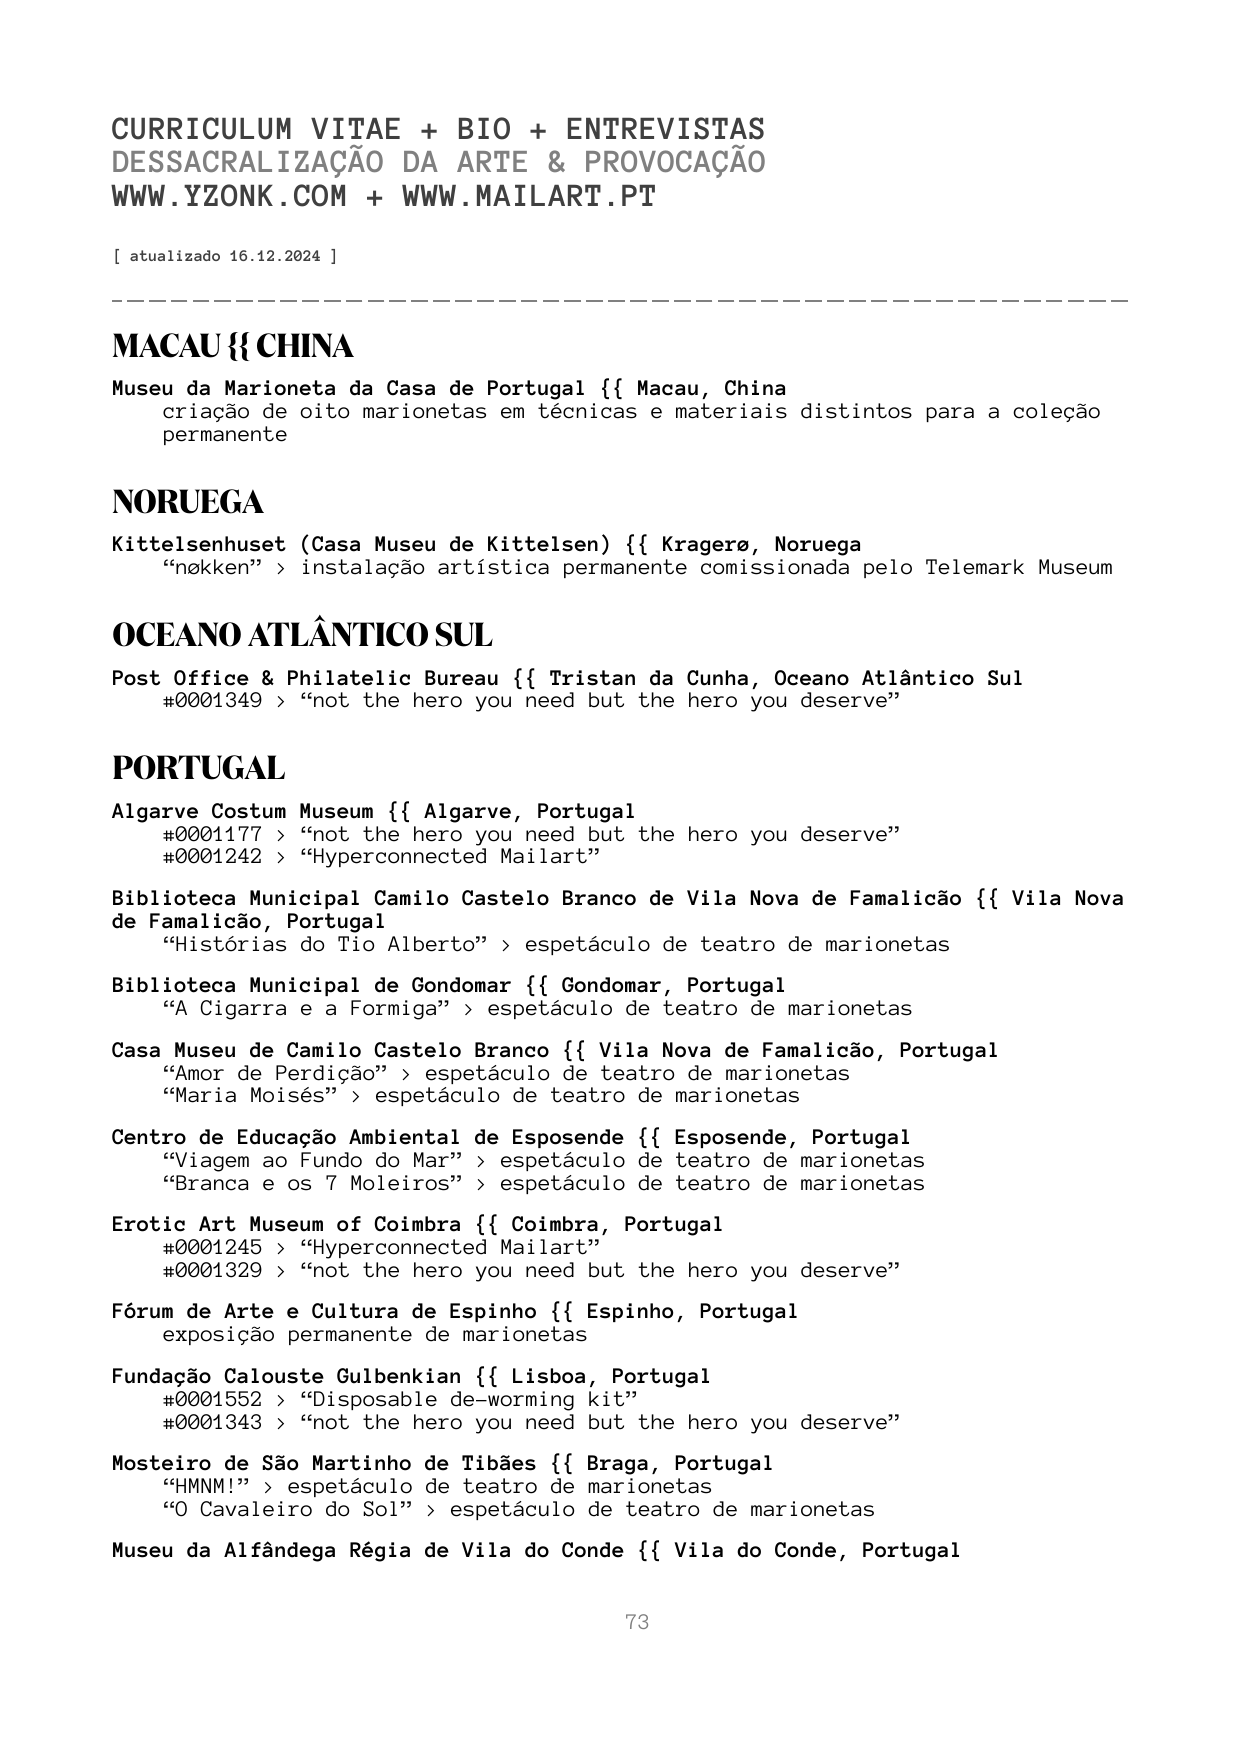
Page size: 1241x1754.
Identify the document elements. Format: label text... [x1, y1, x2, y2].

list “Maria Moisés” > espetáculo de teatro de marionetas [163, 1084, 1128, 1107]
subtitle Museu da Alfândega Régia de Vila do Conde {{ Vila do Conde, Portugal [112, 1539, 1128, 1562]
subtitle Mosteiro de São Martinho de Tibães {{ Braga, Portugal [112, 1452, 1128, 1475]
list “Amor de Perdição” > espetáculo de teatro de marionetas [163, 1061, 1128, 1084]
subtitle Erotic Art Museum of Coimbra {{ Coimbra, Portugal [112, 1213, 1128, 1236]
list #0001245 > “Hyperconnected Mailart” [163, 1236, 1128, 1259]
list “Branca e os 7 Moleiros” > espetáculo de teatro de marionetas [163, 1171, 1128, 1194]
subtitle Kittelsenhuset (Casa Museu de Kittelsen) {{ Kragerø, Noruega [112, 533, 1128, 556]
subtitle Fundação Calouste Gulbenkian {{ Lisboa, Portugal [112, 1364, 1128, 1387]
list #0001177 > “not the hero you need but the hero you deserve” [163, 822, 1128, 845]
list #0001242 > “Hyperconnected Mailart” [163, 845, 1128, 868]
subtitle Centro de Educação Ambiental de Esposende {{ Esposende, Portugal [112, 1126, 1128, 1148]
subtitle Casa Museu de Camilo Castelo Branco {{ Vila Nova de Famalicão, Portugal [112, 1038, 1128, 1061]
list “nøkken” > instalação artística permanente comissionada pelo Telemark Museum [163, 556, 1128, 579]
subtitle Fórum de Arte e Cultura de Espinho {{ Espinho, Portugal [112, 1300, 1128, 1323]
subtitle Portugal [112, 753, 1128, 787]
list “Viagem ao Fundo do Mar” > espetáculo de teatro de marionetas [163, 1148, 1128, 1171]
list #0001349 > “not the hero you need but the hero you deserve” [163, 689, 1128, 712]
subtitle Oceano Atlântico Sul [112, 620, 1128, 654]
list “O Cavaleiro do Sol” > espetáculo de teatro de marionetas [163, 1498, 1128, 1521]
list criação de oito marionetas em técnicas e materiais distintos para a coleção permanente [163, 400, 1128, 446]
subtitle Biblioteca Municipal de Gondomar {{ Gondomar, Portugal [112, 974, 1128, 997]
subtitle Macau {{ China [112, 331, 1128, 364]
list “A Cigarra e a Formiga” > espetáculo de teatro de marionetas [163, 997, 1128, 1020]
subtitle Post Office & Philatelic Bureau {{ Tristan da Cunha, Oceano Atlântico Sul [112, 666, 1128, 689]
subtitle Museu da Marioneta da Casa de Portugal {{ Macau, China [112, 377, 1128, 400]
list “HMNM!” > espetáculo de teatro de marionetas [163, 1475, 1128, 1498]
subtitle Algarve Costum Museum {{ Algarve, Portugal [112, 799, 1128, 822]
list “Histórias do Tio Alberto” > espetáculo de teatro de marionetas [163, 932, 1128, 955]
list #0001329 > “not the hero you need but the hero you deserve” [163, 1259, 1128, 1282]
list exposição permanente de marionetas [163, 1323, 1128, 1346]
list #0001343 > “not the hero you need but the hero you deserve” [163, 1410, 1128, 1433]
subtitle Noruega [112, 487, 1128, 521]
subtitle Biblioteca Municipal Camilo Castelo Branco de Vila Nova de Famalicão {{ Vila Nova de Famalicão, Portugal [112, 887, 1128, 932]
list #0001552 > “Disposable de-worming kit” [163, 1387, 1128, 1410]
